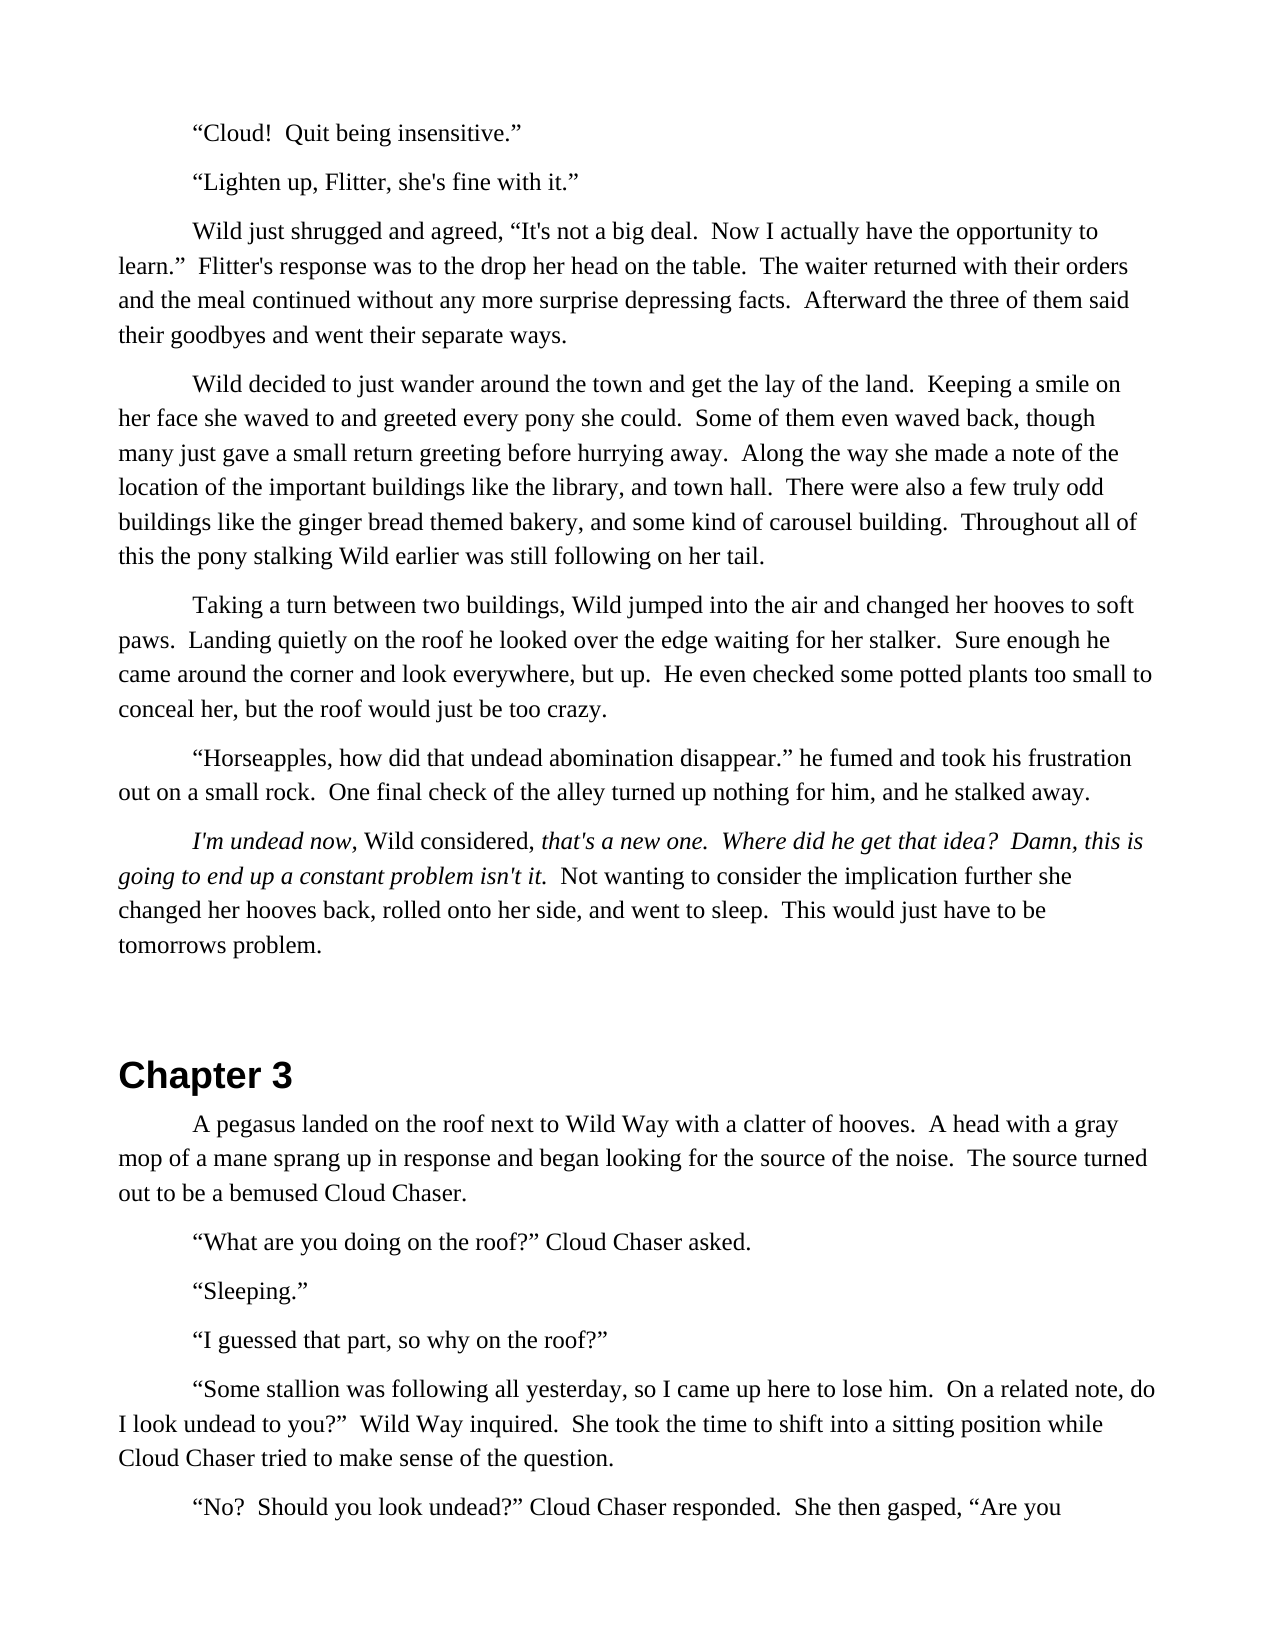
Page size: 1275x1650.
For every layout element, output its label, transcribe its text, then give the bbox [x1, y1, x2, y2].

text “Some stallion was following all yesterday, so I came up here to lose him. On a related note, do I look undead to you?” Wild Way inquired. She took the time to shift into a sitting position while Cloud Chaser tried to make sense of the question. [118, 1374, 1157, 1472]
text “Cloud! Quit being insensitive.” [118, 118, 1157, 147]
text Wild just shrugged and agreed, “It's not a big deal. Now I actually have the opportunity to learn.” Flitter's response was to the drop her head on the table. The waiter returned with their orders and the meal continued without any more surprise depressing facts. Afterward the three of them said their goodbyes and went their separate ways. [118, 216, 1157, 348]
text “Horseapples, how did that undead abomination disappear.” he fumed and took his frustration out on a small rock. One final check of the alley turned up nothing for him, and he stalked away. [118, 743, 1157, 806]
subtitle Chapter 3 [118, 1053, 1157, 1096]
text Taking a turn between two buildings, Wild jumped into the air and changed her hooves to soft paws. Landing quietly on the roof he looked over the edge waiting for her stalker. Sure enough he came around the corner and look everywhere, but up. He even checked some potted plants too small to conceal her, but the roof would just be too crazy. [118, 590, 1157, 722]
text A pegasus landed on the roof next to Wild Way with a clatter of hooves. A head with a gray mop of a mane sprang up in response and began looking for the source of the noise. The source turned out to be a bemused Cloud Chaser. [118, 1109, 1157, 1207]
text “What are you doing on the roof?” Cloud Chaser asked. [118, 1227, 1157, 1256]
text “Lighten up, Flitter, she's fine with it.” [118, 167, 1157, 196]
text “Sleeping.” [118, 1276, 1157, 1305]
text “I guessed that part, so why on the roof?” [118, 1325, 1157, 1354]
text I'm undead now, Wild considered, that's a new one. Where did he get that idea? Damn, this is going to end up a constant problem isn't it. Not wanting to consider the implication further she changed her hooves back, rolled onto her side, and went to sleep. This would just have to be tomorrows problem. [118, 826, 1157, 958]
text “No? Should you look undead?” Cloud Chaser responded. She then gasped, “Are you [118, 1492, 1157, 1521]
text Wild decided to just wander around the town and get the lay of the land. Keeping a smile on her face she waved to and greeted every pony she could. Some of them even waved back, though many just gave a small return greeting before hurrying away. Along the way she made a note of the location of the important buildings like the library, and town hall. There were also a few truly odd buildings like the ginger bread themed bakery, and some kind of carousel building. Throughout all of this the pony stalking Wild earlier was still following on her tail. [118, 369, 1157, 570]
